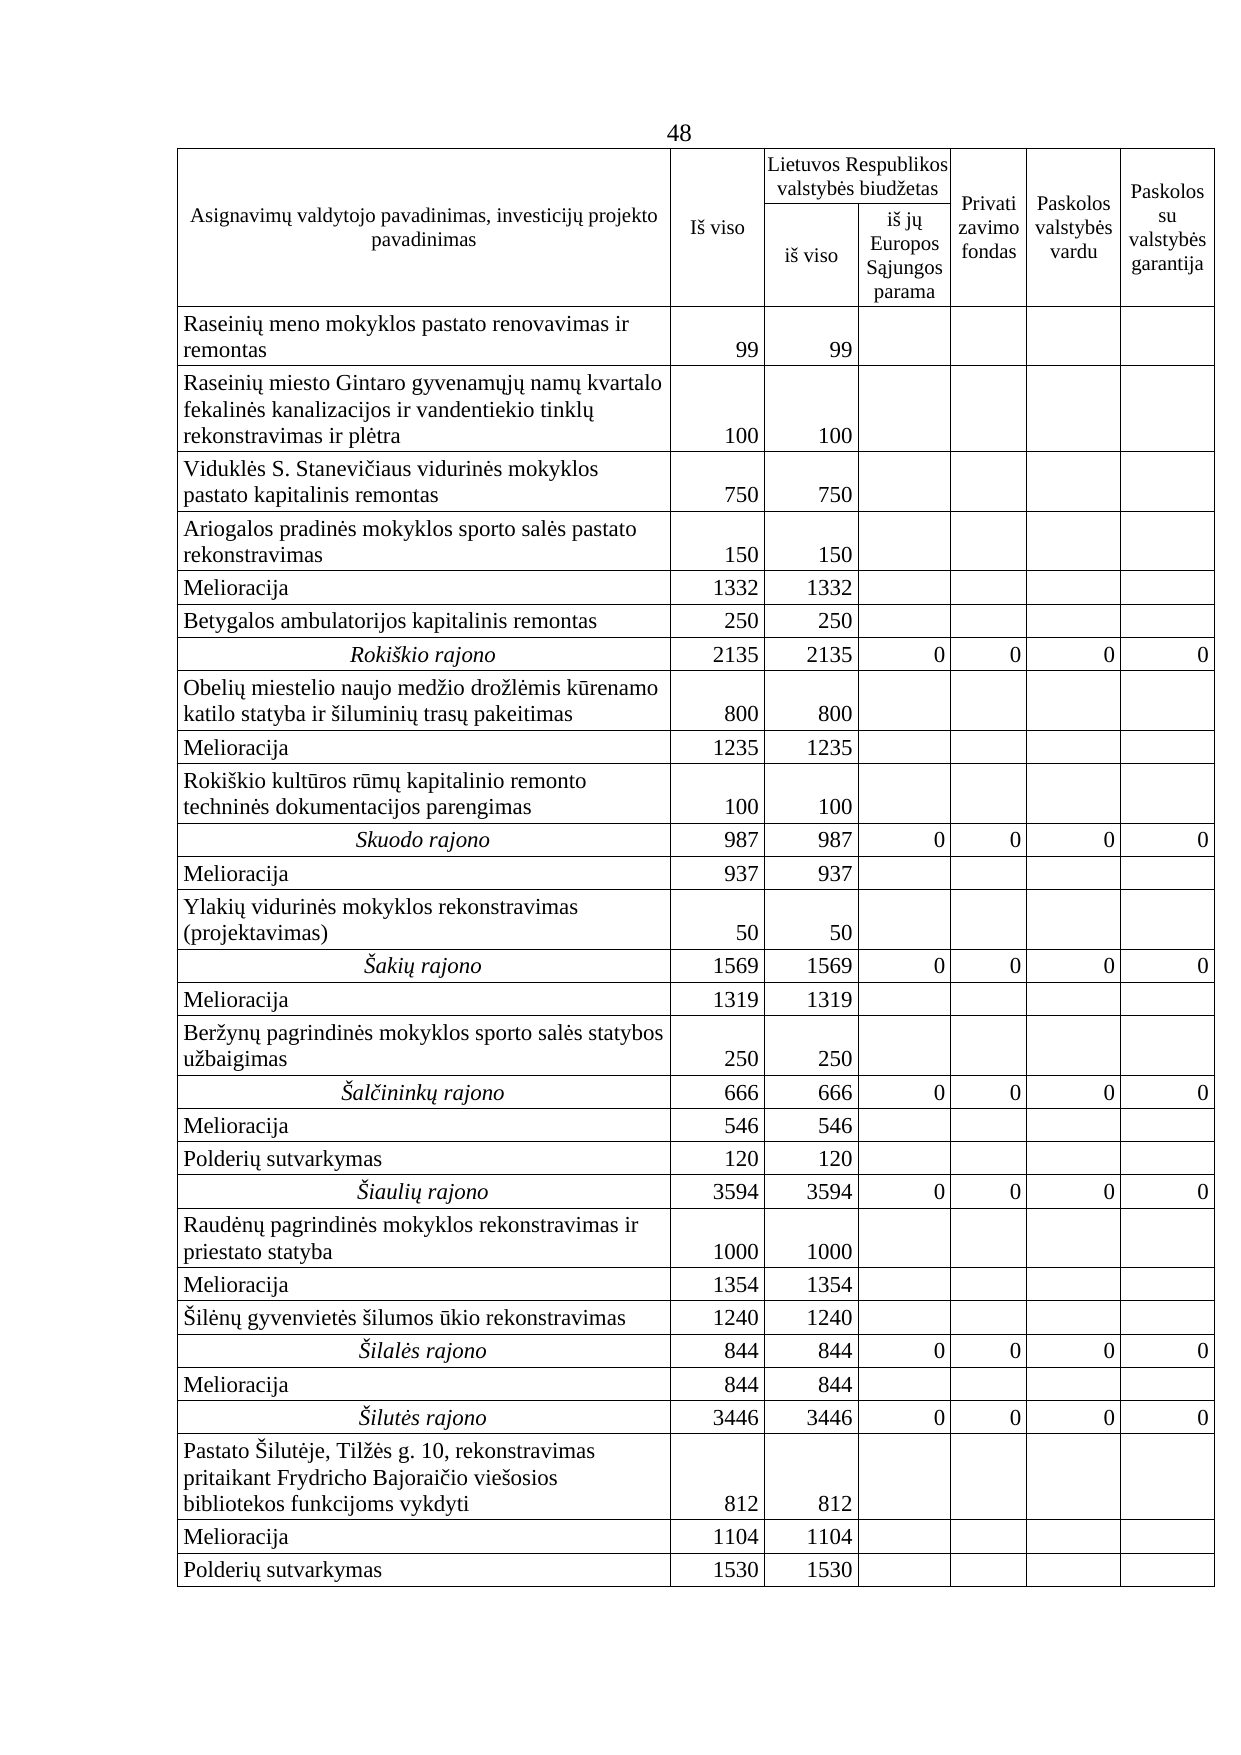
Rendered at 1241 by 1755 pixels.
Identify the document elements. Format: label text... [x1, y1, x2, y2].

table_cell 750 [765, 452, 858, 511]
table_cell [951, 671, 1026, 730]
table_cell [1027, 764, 1120, 822]
table_cell 1000 [671, 1209, 764, 1267]
table_cell [859, 1434, 950, 1519]
table_cell Rokiškio rajono [178, 638, 670, 670]
table_cell 120 [671, 1142, 764, 1174]
table_cell 1530 [671, 1554, 764, 1586]
table_cell 0 [859, 638, 950, 670]
table_cell [1027, 366, 1120, 451]
table_cell 800 [765, 671, 858, 730]
table_cell 0 [1121, 950, 1214, 982]
table_cell [1121, 366, 1214, 451]
table_cell Raudėnų pagrindinės mokyklos rekonstravimas ir priestato statyba [178, 1209, 670, 1267]
table_cell Ariogalos pradinės mokyklos sporto salės pastato rekonstravimas [178, 512, 670, 570]
table_cell [859, 1301, 950, 1333]
table_cell Melioracija [178, 1520, 670, 1552]
table_cell [859, 1368, 950, 1400]
table_cell 99 [671, 307, 764, 365]
table_cell [859, 1142, 950, 1174]
table_cell 0 [1027, 1175, 1120, 1207]
table_cell Melioracija [178, 731, 670, 763]
table_cell 0 [951, 1401, 1026, 1433]
table_header Paskolos valstybės vardu [1027, 149, 1120, 306]
table_cell 0 [1121, 1335, 1214, 1367]
table_cell 666 [671, 1076, 764, 1108]
table_cell Viduklės S. Stanevičiaus vidurinės mokyklos pastato kapitalinis remontas [178, 452, 670, 511]
table_cell 100 [765, 764, 858, 822]
table_cell [859, 1109, 950, 1141]
table_cell [1121, 731, 1214, 763]
table_cell 0 [1027, 950, 1120, 982]
table_cell 937 [765, 857, 858, 889]
table_cell 0 [951, 1076, 1026, 1108]
table_cell 844 [765, 1368, 858, 1400]
table_cell [951, 731, 1026, 763]
table_cell [951, 857, 1026, 889]
table_cell Šalčininkų rajono [178, 1076, 670, 1108]
table_cell 100 [671, 764, 764, 822]
table_cell [951, 1368, 1026, 1400]
table_cell 250 [671, 605, 764, 637]
table_cell 2135 [671, 638, 764, 670]
table_cell iš viso [765, 204, 858, 306]
table_cell [1027, 671, 1120, 730]
table_cell [1027, 452, 1120, 511]
table_cell 100 [765, 366, 858, 451]
table_cell Ylakių vidurinės mokyklos rekonstravimas (projektavimas) [178, 890, 670, 948]
table_cell 1235 [671, 731, 764, 763]
table_cell [1121, 890, 1214, 948]
table_cell 844 [765, 1335, 858, 1367]
table_cell [1121, 571, 1214, 604]
table_cell 546 [765, 1109, 858, 1141]
table_cell [859, 1209, 950, 1267]
table_cell [859, 890, 950, 948]
table_cell 3446 [671, 1401, 764, 1433]
table_cell 987 [765, 824, 858, 856]
table_cell 0 [1027, 1076, 1120, 1108]
table_cell Šakių rajono [178, 950, 670, 982]
table_cell 0 [1121, 824, 1214, 856]
table_cell 3446 [765, 1401, 858, 1433]
table_cell 750 [671, 452, 764, 511]
table_cell 250 [765, 1016, 858, 1074]
table_cell 1240 [765, 1301, 858, 1333]
table_cell [1121, 452, 1214, 511]
table_cell 150 [671, 512, 764, 570]
table_cell 844 [671, 1335, 764, 1367]
table_cell 250 [671, 1016, 764, 1074]
table_cell 1319 [765, 983, 858, 1015]
table_cell [951, 1142, 1026, 1174]
table_cell 99 [765, 307, 858, 365]
table_cell [1027, 307, 1120, 365]
table_cell Pastato Šilutėje, Tilžės g. 10, rekonstravimas pritaikant Frydricho Bajoraičio viešosios bibliotekos funkcijoms vykdyti [178, 1434, 670, 1519]
table_cell [859, 857, 950, 889]
table_cell [951, 571, 1026, 604]
table_cell Melioracija [178, 1268, 670, 1300]
table_cell 1354 [765, 1268, 858, 1300]
table_cell [951, 983, 1026, 1015]
table_cell [1027, 571, 1120, 604]
table_cell [1027, 1142, 1120, 1174]
table_header Privatizavimo fondas [951, 149, 1026, 306]
table_cell 250 [765, 605, 858, 637]
table_cell 1104 [765, 1520, 858, 1552]
table_cell [1027, 983, 1120, 1015]
table_cell [1121, 1016, 1214, 1074]
table_cell [951, 764, 1026, 822]
table_cell [951, 512, 1026, 570]
table_cell 100 [671, 366, 764, 451]
table_cell [859, 1520, 950, 1552]
table_cell [1121, 1554, 1214, 1586]
table_cell Polderių sutvarkymas [178, 1554, 670, 1586]
table_cell Melioracija [178, 857, 670, 889]
table_cell 0 [951, 1175, 1026, 1207]
table_cell [951, 1209, 1026, 1267]
table_cell 844 [671, 1368, 764, 1400]
table_cell [859, 512, 950, 570]
table_cell 0 [859, 1175, 950, 1207]
table_cell Betygalos ambulatorijos kapitalinis remontas [178, 605, 670, 637]
table_cell [1027, 1301, 1120, 1333]
table_cell [1027, 1268, 1120, 1300]
table_cell [1027, 1520, 1120, 1552]
table_cell 2135 [765, 638, 858, 670]
table_cell [1121, 857, 1214, 889]
table_cell [951, 452, 1026, 511]
table_cell [951, 1109, 1026, 1141]
table_cell [859, 307, 950, 365]
table_cell [1027, 1109, 1120, 1141]
table_cell [1121, 1209, 1214, 1267]
table_cell 0 [859, 1076, 950, 1108]
table_cell [1121, 307, 1214, 365]
table_cell [1027, 605, 1120, 637]
table_cell Melioracija [178, 571, 670, 604]
table_cell [1121, 1268, 1214, 1300]
table_cell 0 [951, 638, 1026, 670]
table_cell Skuodo rajono [178, 824, 670, 856]
table_cell [951, 1268, 1026, 1300]
table_cell [951, 605, 1026, 637]
table_header Lietuvos Respublikos valstybės biudžetas [765, 149, 950, 203]
table_cell [1027, 1554, 1120, 1586]
table_cell Raseinių miesto Gintaro gyvenamųjų namų kvartalo fekalinės kanalizacijos ir vandentiekio tinklų rekonstravimas ir plėtra [178, 366, 670, 451]
table_cell [951, 307, 1026, 365]
table_cell [859, 731, 950, 763]
table_cell [1121, 1142, 1214, 1174]
table_cell [859, 571, 950, 604]
table_cell [1027, 731, 1120, 763]
table_cell [1027, 512, 1120, 570]
table_cell 1332 [765, 571, 858, 604]
table_cell [1121, 1368, 1214, 1400]
table_cell [1121, 671, 1214, 730]
table_cell 50 [671, 890, 764, 948]
table_cell [1121, 1301, 1214, 1333]
table_cell Raseinių meno mokyklos pastato renovavimas ir remontas [178, 307, 670, 365]
table_cell 937 [671, 857, 764, 889]
table_cell Melioracija [178, 983, 670, 1015]
table_cell [1027, 890, 1120, 948]
table_cell [859, 671, 950, 730]
table_cell [951, 1301, 1026, 1333]
table_cell 812 [765, 1434, 858, 1519]
table_cell 0 [1121, 1175, 1214, 1207]
table_cell 3594 [765, 1175, 858, 1207]
table_cell 0 [1121, 1401, 1214, 1433]
table_cell 0 [1027, 1335, 1120, 1367]
table_cell 0 [859, 1401, 950, 1433]
table_cell 1569 [671, 950, 764, 982]
table_cell Obelių miestelio naujo medžio drožlėmis kūrenamo katilo statyba ir šiluminių trasų pakeitimas [178, 671, 670, 730]
table_cell 0 [951, 824, 1026, 856]
table_cell 0 [1121, 1076, 1214, 1108]
table_cell 1530 [765, 1554, 858, 1586]
table_cell 0 [859, 824, 950, 856]
table_cell [859, 1554, 950, 1586]
table_cell Rokiškio kultūros rūmų kapitalinio remonto techninės dokumentacijos parengimas [178, 764, 670, 822]
table_cell Melioracija [178, 1109, 670, 1141]
table_cell [1121, 983, 1214, 1015]
table_cell 0 [951, 950, 1026, 982]
table_cell [1121, 1109, 1214, 1141]
table_cell 0 [859, 950, 950, 982]
table_cell [1027, 1434, 1120, 1519]
table_cell [859, 764, 950, 822]
table_cell Melioracija [178, 1368, 670, 1400]
table_cell [859, 1268, 950, 1300]
table_cell 0 [1027, 824, 1120, 856]
table_cell 1235 [765, 731, 858, 763]
table_cell Beržynų pagrindinės mokyklos sporto salės statybos užbaigimas [178, 1016, 670, 1074]
table_cell [859, 366, 950, 451]
table_cell [859, 983, 950, 1015]
table_cell Šilėnų gyvenvietės šilumos ūkio rekonstravimas [178, 1301, 670, 1333]
table_cell 3594 [671, 1175, 764, 1207]
table_cell [1121, 1520, 1214, 1552]
table_cell [1121, 1434, 1214, 1519]
table_cell 0 [1027, 638, 1120, 670]
table_cell 1240 [671, 1301, 764, 1333]
table_cell 1354 [671, 1268, 764, 1300]
table_cell [859, 1016, 950, 1074]
table_cell iš jų Europos Sąjungos parama [859, 204, 950, 306]
table_cell [1121, 512, 1214, 570]
table_cell [951, 366, 1026, 451]
table_cell 0 [1121, 638, 1214, 670]
table_cell 50 [765, 890, 858, 948]
table_cell 666 [765, 1076, 858, 1108]
table_cell 0 [1027, 1401, 1120, 1433]
table_cell [1027, 1016, 1120, 1074]
table_cell 150 [765, 512, 858, 570]
table_cell [1121, 764, 1214, 822]
table_cell 0 [951, 1335, 1026, 1367]
table_cell 800 [671, 671, 764, 730]
table_cell [1027, 1209, 1120, 1267]
table_cell 987 [671, 824, 764, 856]
table_cell [1121, 605, 1214, 637]
table_cell [951, 1434, 1026, 1519]
table_cell 1332 [671, 571, 764, 604]
table_cell Šilalės rajono [178, 1335, 670, 1367]
table_cell 1569 [765, 950, 858, 982]
table_cell [1027, 1368, 1120, 1400]
table_cell 1104 [671, 1520, 764, 1552]
table_cell Šilutės rajono [178, 1401, 670, 1433]
table_cell [951, 1554, 1026, 1586]
table_cell 1319 [671, 983, 764, 1015]
table_cell 120 [765, 1142, 858, 1174]
table_cell [951, 1016, 1026, 1074]
table_cell 546 [671, 1109, 764, 1141]
table_cell Polderių sutvarkymas [178, 1142, 670, 1174]
table_cell [951, 1520, 1026, 1552]
table_cell 812 [671, 1434, 764, 1519]
table_cell 0 [859, 1335, 950, 1367]
table_header Paskolos su valstybės garantija [1121, 149, 1214, 306]
table_cell 1000 [765, 1209, 858, 1267]
table_cell [859, 452, 950, 511]
table_cell [1027, 857, 1120, 889]
table_cell [951, 890, 1026, 948]
table_cell Šiaulių rajono [178, 1175, 670, 1207]
table_cell [859, 605, 950, 637]
table_header Asignavimų valdytojo pavadinimas, investicijų projekto pavadinimas [178, 149, 670, 306]
table_header Iš viso [671, 149, 764, 306]
